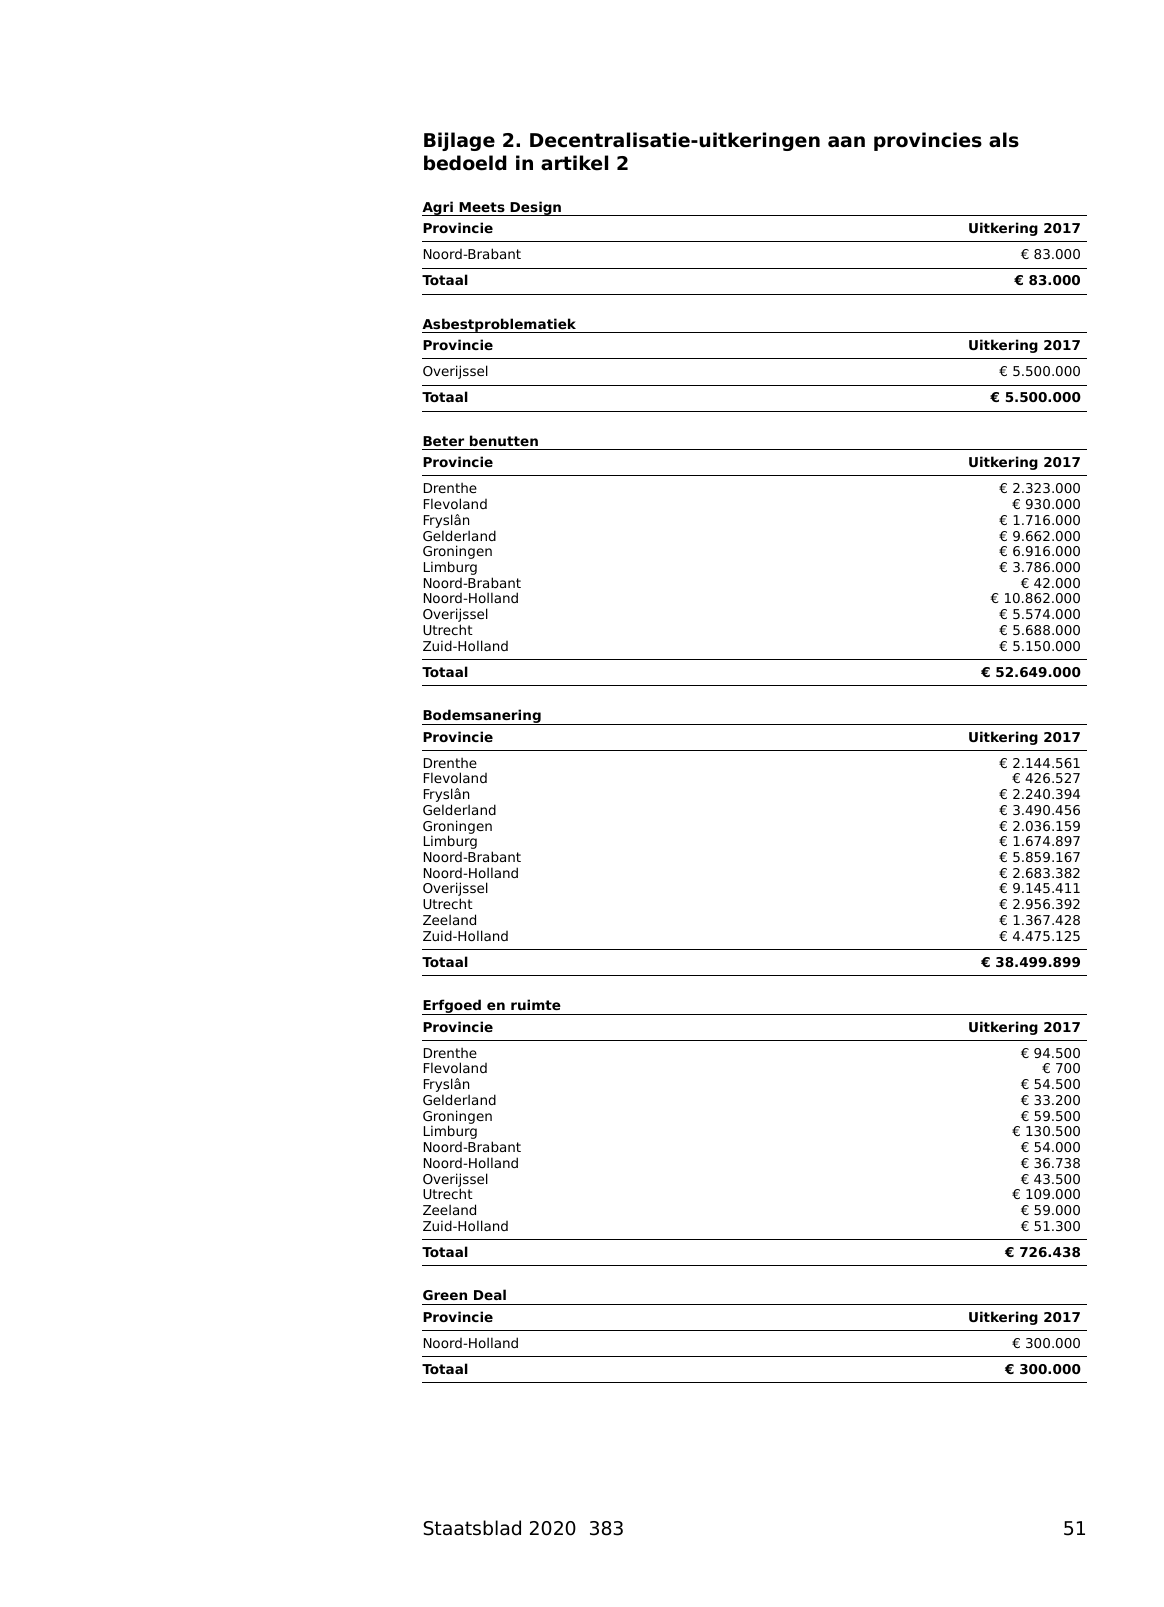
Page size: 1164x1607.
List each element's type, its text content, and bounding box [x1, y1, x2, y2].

table_cell Noord-Brabant [422, 1140, 754, 1156]
table_cell Limburg [422, 1124, 754, 1140]
table_cell € 426.527 [754, 771, 1087, 787]
table_cell Groningen [422, 1109, 754, 1124]
table_cell € 2.683.382 [754, 866, 1087, 881]
table_cell € 94.500 [754, 1041, 1087, 1061]
table_cell € 5.859.167 [754, 850, 1087, 866]
table_cell Totaal [422, 1240, 754, 1265]
table_cell Utrecht [422, 1187, 754, 1203]
table_cell € 4.475.125 [754, 929, 1087, 949]
subtitle Bijlage 2. Decentralisatie-uitkeringen aan provincies als bedoeld in artikel 2 [422, 130, 1087, 174]
table_cell € 9.145.411 [754, 881, 1087, 897]
table_cell Flevoland [422, 771, 754, 787]
table_cell Uitkering 2017 [754, 1015, 1087, 1040]
table_cell € 33.200 [754, 1093, 1087, 1108]
table_cell Uitkering 2017 [754, 333, 1087, 358]
table_cell Noord-Brabant [422, 242, 754, 267]
table_cell € 2.240.394 [754, 787, 1087, 803]
table_cell Zeeland [422, 1203, 754, 1219]
table_cell Noord-Holland [422, 591, 754, 607]
table_cell Uitkering 2017 [754, 725, 1087, 750]
table_cell Noord-Holland [422, 1156, 754, 1171]
table_header Agri Meets Design [422, 199, 1087, 215]
table_cell Zuid-Holland [422, 929, 754, 949]
table_cell Uitkering 2017 [754, 216, 1087, 241]
table_cell Drenthe [422, 476, 754, 497]
table_cell € 6.916.000 [754, 544, 1087, 560]
table_cell Totaal [422, 950, 754, 975]
table_cell Groningen [422, 544, 754, 560]
table_cell Totaal [422, 269, 754, 293]
table_cell Overijssel [422, 881, 754, 897]
table_cell Overijssel [422, 359, 754, 384]
table_cell Uitkering 2017 [754, 450, 1087, 475]
table_cell € 5.574.000 [754, 607, 1087, 623]
table_header Beter benutten [422, 434, 1087, 449]
table_cell Fryslân [422, 787, 754, 803]
table_cell € 9.662.000 [754, 528, 1087, 544]
table_cell Provincie [422, 216, 754, 241]
table_cell € 109.000 [754, 1187, 1087, 1203]
table_cell € 59.000 [754, 1203, 1087, 1219]
table_cell € 2.323.000 [754, 476, 1087, 497]
table_cell € 930.000 [754, 497, 1087, 513]
table_cell € 54.500 [754, 1077, 1087, 1093]
table_cell € 38.499.899 [754, 950, 1087, 975]
table_cell € 300.000 [754, 1357, 1087, 1382]
table_cell Flevoland [422, 497, 754, 513]
table_cell € 1.716.000 [754, 513, 1087, 528]
table_cell Zuid-Holland [422, 639, 754, 659]
table_cell € 3.786.000 [754, 560, 1087, 576]
table_cell Totaal [422, 660, 754, 685]
table_cell € 2.036.159 [754, 819, 1087, 834]
table_header Erfgoed en ruimte [422, 998, 1087, 1014]
table_cell € 36.738 [754, 1156, 1087, 1171]
table_cell Utrecht [422, 897, 754, 913]
table_cell Fryslân [422, 1077, 754, 1093]
table_cell Totaal [422, 386, 754, 411]
table_cell € 54.000 [754, 1140, 1087, 1156]
table_cell € 52.649.000 [754, 660, 1087, 685]
table_cell Uitkering 2017 [754, 1305, 1087, 1330]
table_cell € 726.438 [754, 1240, 1087, 1265]
table_cell € 2.144.561 [754, 751, 1087, 771]
table_cell Zuid-Holland [422, 1219, 754, 1239]
table_cell Drenthe [422, 751, 754, 771]
table_cell € 1.367.428 [754, 913, 1087, 928]
table_cell € 83.000 [754, 242, 1087, 267]
table_cell Groningen [422, 819, 754, 834]
table_cell Overijssel [422, 1171, 754, 1187]
table_cell Overijssel [422, 607, 754, 623]
table_cell Provincie [422, 1015, 754, 1040]
table_cell Gelderland [422, 1093, 754, 1108]
table_cell Provincie [422, 333, 754, 358]
table_header Asbestproblematiek [422, 316, 1087, 332]
table_cell Noord-Brabant [422, 850, 754, 866]
table_cell € 10.862.000 [754, 591, 1087, 607]
table_cell Fryslân [422, 513, 754, 528]
table_cell € 300.000 [754, 1331, 1087, 1356]
table_cell Flevoland [422, 1061, 754, 1077]
table_cell Provincie [422, 450, 754, 475]
table_cell € 1.674.897 [754, 834, 1087, 850]
table_cell € 5.688.000 [754, 623, 1087, 638]
table_cell € 59.500 [754, 1109, 1087, 1124]
table_cell Noord-Holland [422, 866, 754, 881]
table_cell Provincie [422, 725, 754, 750]
table_cell Utrecht [422, 623, 754, 638]
table_cell Gelderland [422, 528, 754, 544]
table_cell Totaal [422, 1357, 754, 1382]
table_cell € 700 [754, 1061, 1087, 1077]
table_cell Limburg [422, 560, 754, 576]
table_cell € 5.500.000 [754, 386, 1087, 411]
table_cell € 83.000 [754, 269, 1087, 293]
table_header Bodemsanering [422, 708, 1087, 724]
table_cell Noord-Holland [422, 1331, 754, 1356]
table_cell € 43.500 [754, 1171, 1087, 1187]
table_cell Provincie [422, 1305, 754, 1330]
table_cell Noord-Brabant [422, 576, 754, 591]
table_cell Zeeland [422, 913, 754, 928]
table_cell € 3.490.456 [754, 803, 1087, 818]
table_cell Limburg [422, 834, 754, 850]
table_cell Drenthe [422, 1041, 754, 1061]
table_cell € 130.500 [754, 1124, 1087, 1140]
table_cell € 2.956.392 [754, 897, 1087, 913]
table_cell € 5.500.000 [754, 359, 1087, 384]
table_cell Gelderland [422, 803, 754, 818]
table_header Green Deal [422, 1288, 1087, 1304]
table_cell € 51.300 [754, 1219, 1087, 1239]
table_cell € 5.150.000 [754, 639, 1087, 659]
table_cell € 42.000 [754, 576, 1087, 591]
